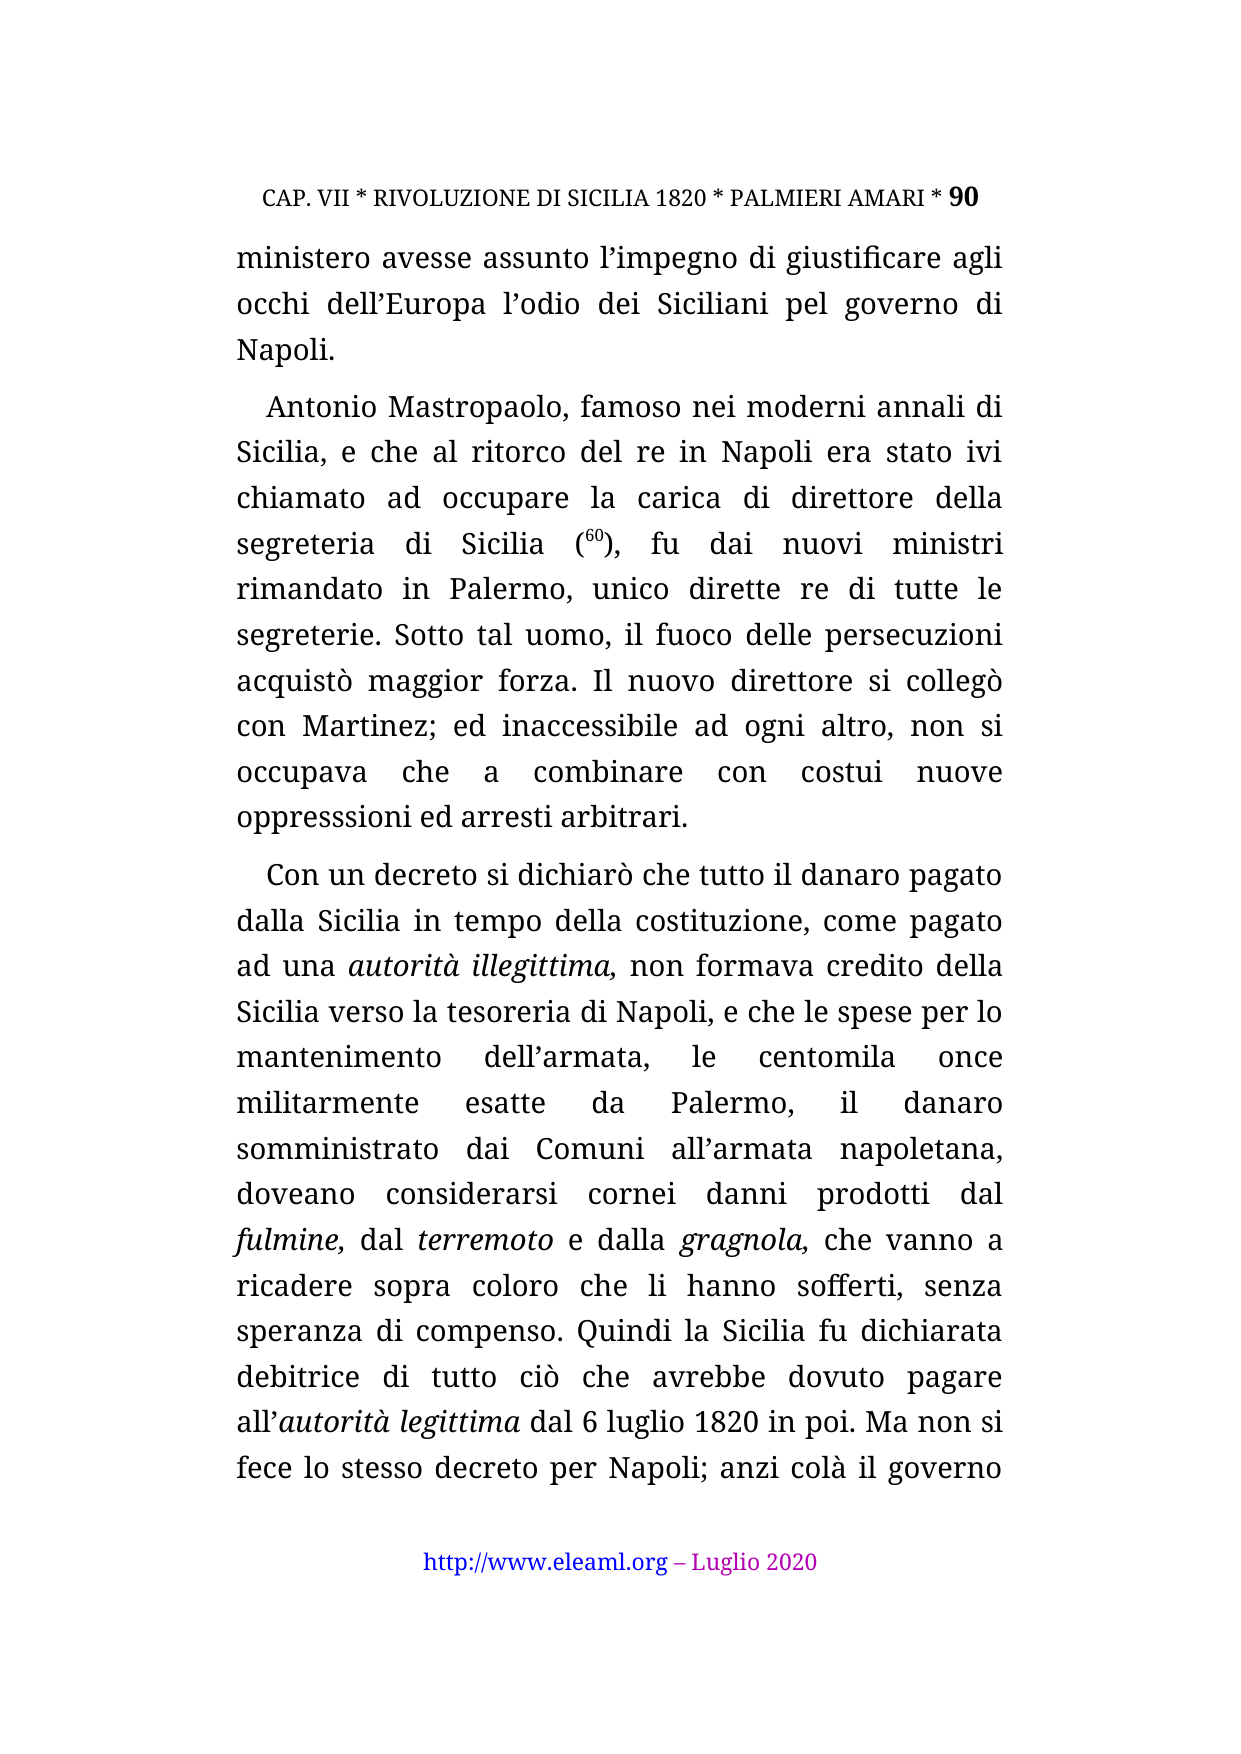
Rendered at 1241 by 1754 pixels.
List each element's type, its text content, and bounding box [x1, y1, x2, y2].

text ministero avesse assunto l’impegno di giustificare agli occhi dell’Europa l’odio dei Siciliani pel governo di Napoli. [236, 237, 1004, 368]
text Con un decreto si dichiarò che tutto il danaro pagato dalla Sicilia in tempo della costituzione, come pagato ad una autorità illegittima, non formava credito della Sicilia verso la tesoreria di Napoli, e che le spese per lo mantenimento dell’armata, le centomila once militarmente esatte da Palermo, il danaro somministrato dai Comuni all’armata napoletana, doveano considerarsi cornei danni prodotti dal fulmine, dal terremoto e dalla gragnola, che vanno a ricadere sopra coloro che li hanno sofferti, senza speranza di compenso. Quindi la Sicilia fu dichiarata debitrice di tutto ciò che avrebbe dovuto pagare all’autorità legittima dal 6 luglio 1820 in poi. Ma non si fece lo stesso decreto per Napoli; anzi colà il governo [236, 854, 1004, 1487]
text Antonio Mastropaolo, famoso nei moderni annali di Sicilia, e che al ritorco del re in Napoli era stato ivi chiamato ad occupare la carica di direttore della segreteria di Sicilia (), fu dai nuovi ministri rimandato in Palermo, unico dirette re di tutte le segreterie. Sotto tal uomo, il fuoco delle persecuzioni acquistò maggior forza. Il nuovo direttore si collegò con Martinez; ed inaccessibile ad ogni altro, non si occupava che a combinare con costui nuove oppresssioni ed arresti arbitrari. [236, 386, 1004, 836]
